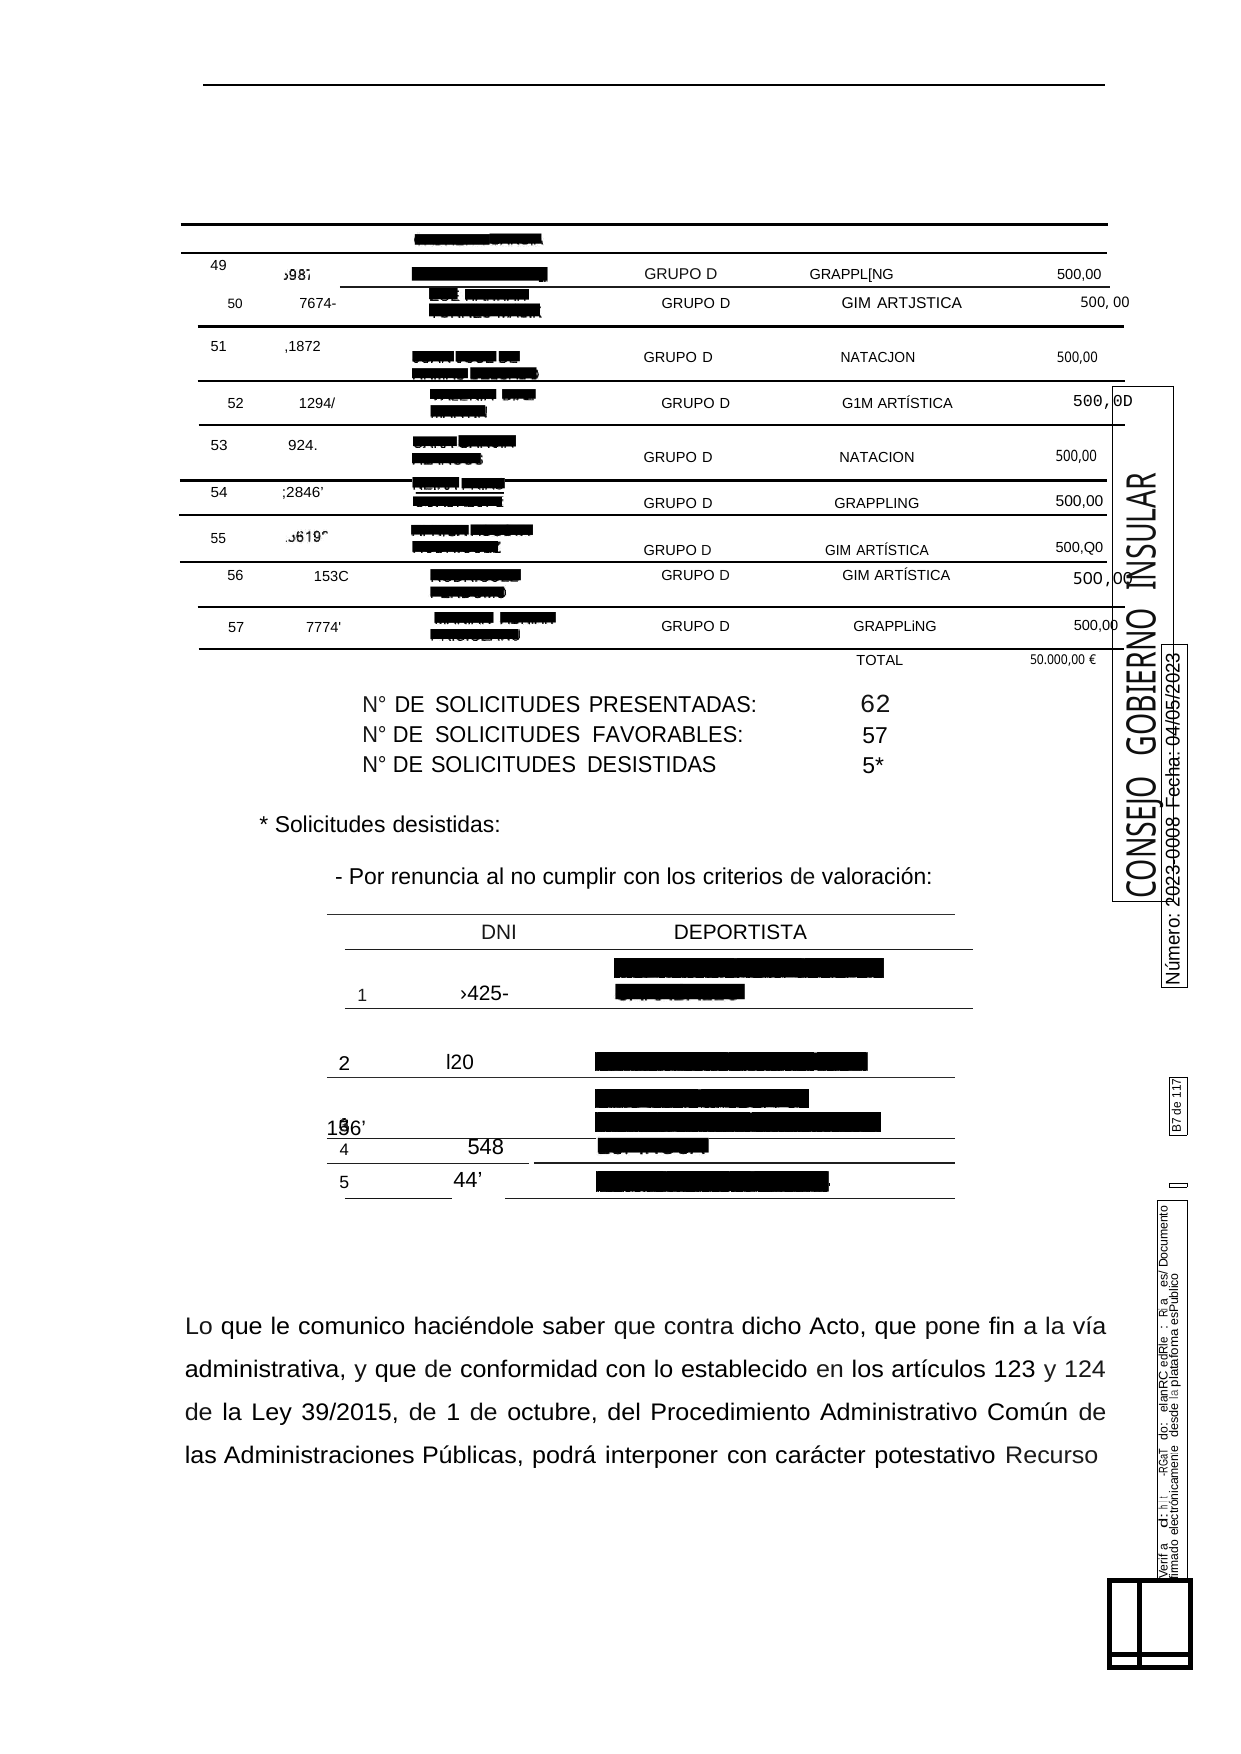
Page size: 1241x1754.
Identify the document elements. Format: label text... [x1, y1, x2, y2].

picture [430, 569, 521, 582]
picture [430, 405, 487, 418]
table_header [1142, 1583, 1188, 1652]
text - Por renuncia al no cumplir con los criterios de valoración: [335, 863, 1112, 889]
text 500,00 [1055, 445, 1112, 466]
picture [613, 983, 745, 1002]
text 54 ;2846’ [210, 483, 332, 500]
picture [428, 585, 507, 600]
text TOTAL [856, 652, 907, 669]
picture [429, 288, 529, 301]
picture [429, 303, 542, 318]
picture [412, 541, 501, 553]
text 500,Q0 [1055, 539, 1112, 555]
text 53 924. [210, 437, 332, 454]
text NATACJON [840, 349, 917, 366]
picture [430, 629, 520, 641]
text * Solicitudes desistidas: [259, 811, 766, 838]
picture [413, 492, 504, 507]
text GRUPO D GRUPO D GRUPO D [643, 449, 712, 558]
picture [412, 453, 483, 465]
picture [412, 351, 520, 363]
text Lo que le comunico haciéndole saber que contra dicho Acto, que pone fin a la vía administrativa, y que de conformidad con lo establecido en los artículos 123 y 124 de la Ley 39/2015, de 1 de octubre, del Procedimiento Administrativo Común de las Administraciones Públicas, podrá interponer con carácter potestativo Recurso [184, 1312, 1106, 1469]
text 5 44’ [339, 1112, 1207, 1193]
text 500,00 [1055, 492, 1112, 510]
picture [413, 435, 516, 448]
text DNI DEPORTISTA [481, 914, 1161, 944]
picture [412, 367, 539, 380]
picture [430, 389, 536, 401]
picture [412, 477, 505, 490]
text Verif a d: h l t -RGaT do: eIan RC edRle : Ri a es/ Documento firmado electrónicamente desde la platafoma esPublico [1158, 1202, 1181, 1580]
text [1167, 445, 1173, 466]
text 57 [862, 722, 907, 749]
text 55 [210, 529, 332, 547]
text GRUPO D [643, 349, 717, 366]
picture [411, 524, 533, 537]
picture [285, 529, 328, 544]
text [1174, 492, 1207, 510]
text CONSEJO GOBIERNO INSULAR [1113, 388, 1167, 901]
text [1188, 914, 1207, 944]
text N° DE SOLICITUDES PRESENTADAS: N° DE SOLICITUDES FAVORABLES: N° DE SOLICITUDES DESISTIDAS [362, 691, 766, 777]
text 5* [862, 752, 907, 779]
picture [283, 269, 310, 280]
text Número: 2023-0008 Fecha: 04/05/2023 [1162, 646, 1184, 987]
picture [434, 612, 556, 625]
subtitle 62 [859, 691, 907, 721]
text 50.000,00 € [1022, 650, 1104, 669]
text 500,00 [1057, 347, 1207, 367]
text [1174, 445, 1207, 466]
text [1174, 539, 1207, 555]
text B7 de 117 [1170, 1079, 1183, 1135]
text NATACION GRAPPLING GIM ARTÍSTICA [824, 449, 929, 558]
text 51 ,1872 [210, 338, 324, 355]
table_header [1112, 1583, 1137, 1652]
table_cell [1112, 1657, 1137, 1665]
text 49 [210, 221, 1207, 274]
table_cell [1142, 1657, 1188, 1665]
